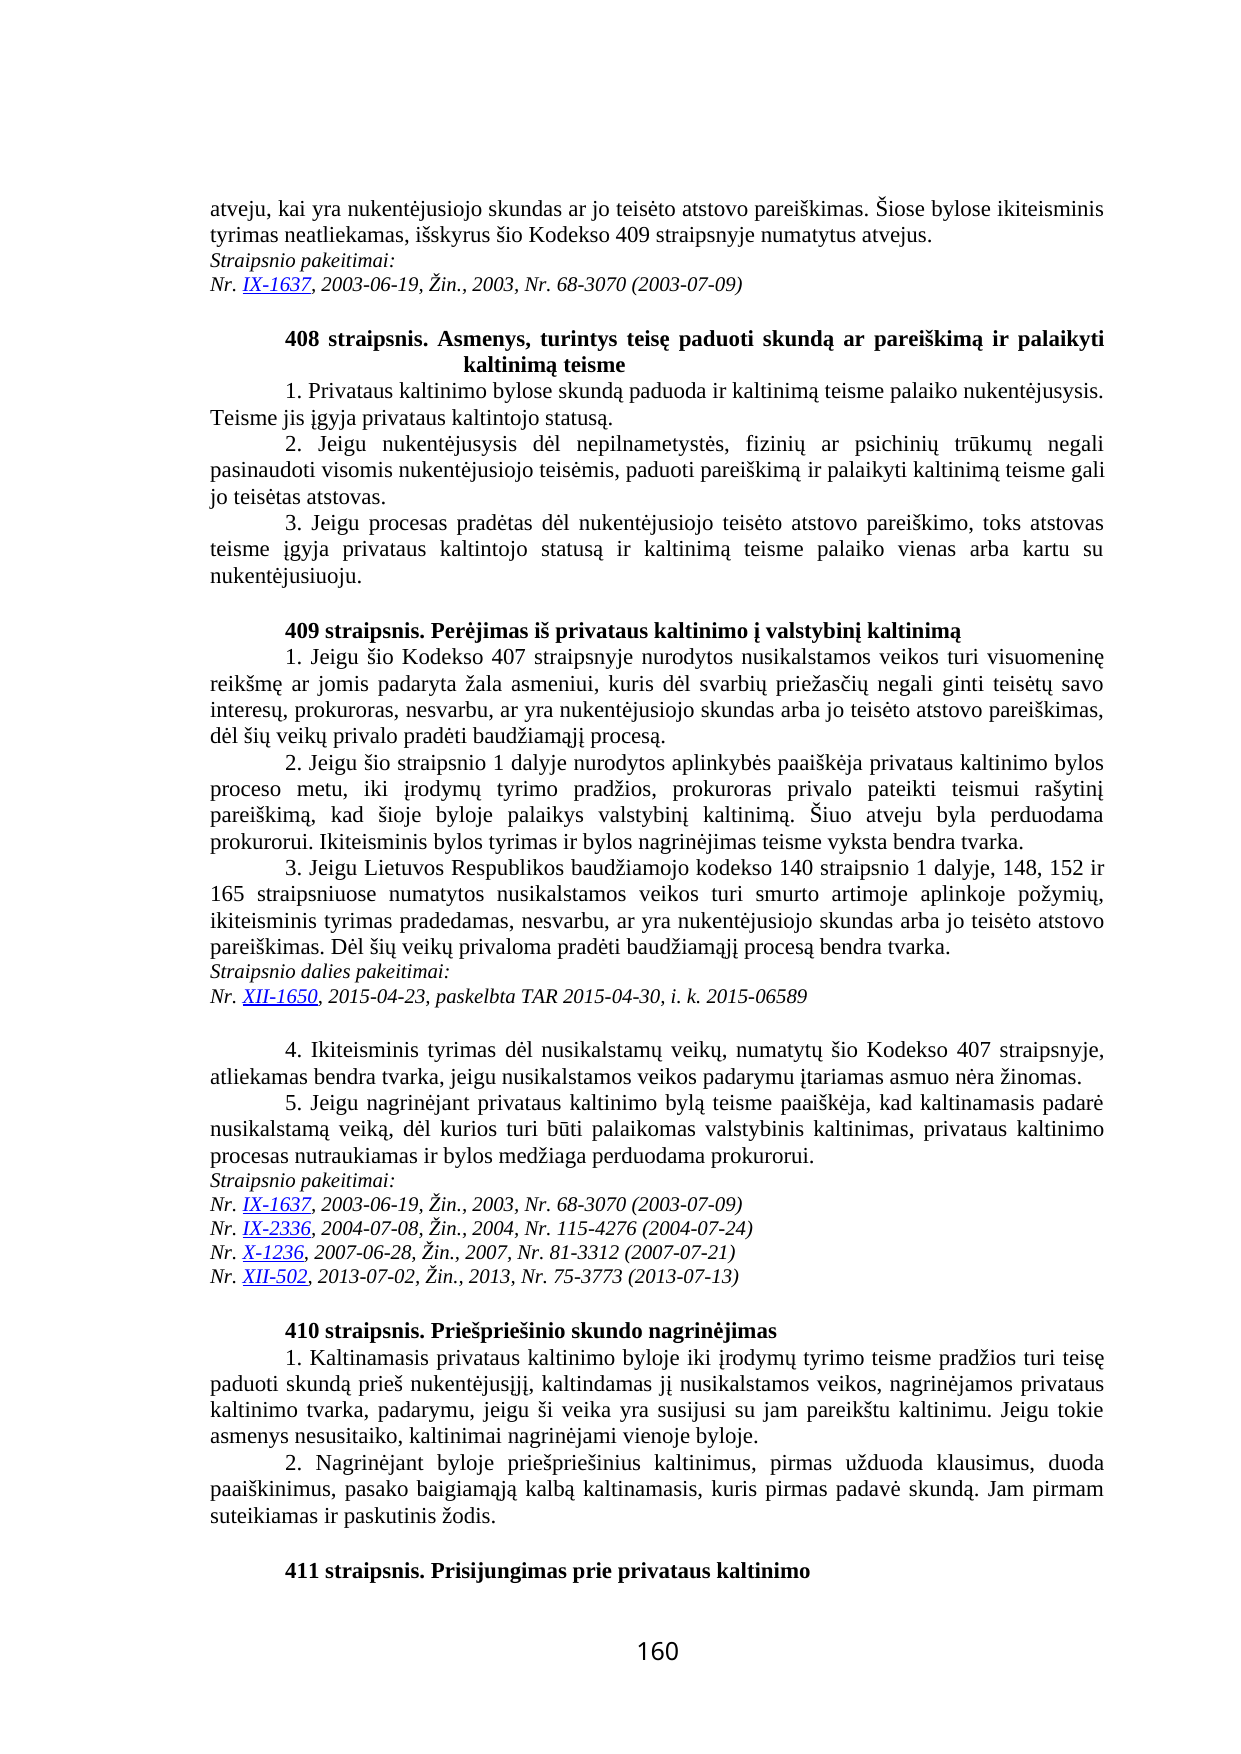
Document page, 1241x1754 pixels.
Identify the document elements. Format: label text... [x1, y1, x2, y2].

text Straipsnio pakeitimai: [210, 248, 1106, 272]
text 3. Jeigu Lietuvos Respublikos baudžiamojo kodekso 140 straipsnio 1 dalyje, 148, 152 ir 165 straipsniuose numatytos nusikalstamos veikos turi smurto artimoje aplinkoje požymių, ikiteisminis tyrimas pradedamas, nesvarbu, ar yra nukentėjusiojo skundas arba jo teisėto atstovo pareiškimas. Dėl šių veikų privaloma pradėti baudžiamąjį procesą bendra tvarka. [210, 854, 1106, 959]
text 5. Jeigu nagrinėjant privataus kaltinimo bylą teisme paaiškėja, kad kaltinamasis padarė nusikalstamą veiką, dėl kurios turi būti palaikomas valstybinis kaltinimas, privataus kaltinimo procesas nutraukiamas ir bylos medžiaga perduodama prokurorui. [210, 1089, 1106, 1168]
text 4. Ikiteisminis tyrimas dėl nusikalstamų veikų, numatytų šio Kodekso 407 straipsnyje, atliekamas bendra tvarka, jeigu nusikalstamos veikos padarymu įtariamas asmuo nėra žinomas. [210, 1036, 1106, 1089]
text 408 straipsnis. Asmenys, turintys teisę paduoti skundą ar pareiškimą ir palaikyti kaltinimą teisme [285, 324, 1106, 377]
text 2. Jeigu nukentėjusysis dėl nepilnametystės, fizinių ar psichinių trūkumų negali pasinaudoti visomis nukentėjusiojo teisėmis, paduoti pareiškimą ir palaikyti kaltinimą teisme gali jo teisėtas atstovas. [210, 430, 1106, 509]
text 410 straipsnis. Priešpriešinio skundo nagrinėjimas [210, 1317, 1106, 1343]
text Nr. IX-1637, 2003-06-19, Žin., 2003, Nr. 68-3070 (2003-07-09) [210, 1192, 1106, 1216]
text Nr. IX-1637, 2003-06-19, Žin., 2003, Nr. 68-3070 (2003-07-09) [210, 272, 1106, 296]
text atveju, kai yra nukentėjusiojo skundas ar jo teisėto atstovo pareiškimas. Šiose bylose ikiteisminis tyrimas neatliekamas, išskyrus šio Kodekso 409 straipsnyje numatytus atvejus. [210, 195, 1106, 248]
text 409 straipsnis. Perėjimas iš privataus kaltinimo į valstybinį kaltinimą [210, 617, 1106, 643]
text 2. Nagrinėjant byloje priešpriešinius kaltinimus, pirmas užduoda klausimus, duoda paaiškinimus, pasako baigiamąją kalbą kaltinamasis, kuris pirmas padavė skundą. Jam pirmam suteikiamas ir paskutinis žodis. [210, 1449, 1106, 1528]
text 411 straipsnis. Prisijungimas prie privataus kaltinimo [210, 1557, 1106, 1583]
text Nr. XII-502, 2013-07-02, Žin., 2013, Nr. 75-3773 (2013-07-13) [210, 1264, 1106, 1288]
text 1. Jeigu šio Kodekso 407 straipsnyje nurodytos nusikalstamos veikos turi visuomeninę reikšmę ar jomis padaryta žala asmeniui, kuris dėl svarbių priežasčių negali ginti teisėtų savo interesų, prokuroras, nesvarbu, ar yra nukentėjusiojo skundas arba jo teisėto atstovo pareiškimas, dėl šių veikų privalo pradėti baudžiamąjį procesą. [210, 643, 1106, 749]
text 1. Kaltinamasis privataus kaltinimo byloje iki įrodymų tyrimo teisme pradžios turi teisę paduoti skundą prieš nukentėjusįjį, kaltindamas jį nusikalstamos veikos, nagrinėjamos privataus kaltinimo tvarka, padarymu, jeigu ši veika yra susijusi su jam pareikštu kaltinimu. Jeigu tokie asmenys nesusitaiko, kaltinimai nagrinėjami vienoje byloje. [210, 1343, 1106, 1449]
text Straipsnio pakeitimai: [210, 1168, 1106, 1192]
text Nr. XII-1650, 2015-04-23, paskelbta TAR 2015-04-30, i. k. 2015-06589 [210, 983, 1106, 1008]
text 1. Privataus kaltinimo bylose skundą paduoda ir kaltinimą teisme palaiko nukentėjusysis. Teisme jis įgyja privataus kaltintojo statusą. [210, 377, 1106, 430]
text Nr. IX-2336, 2004-07-08, Žin., 2004, Nr. 115-4276 (2004-07-24) [210, 1216, 1106, 1240]
text 3. Jeigu procesas pradėtas dėl nukentėjusiojo teisėto atstovo pareiškimo, toks atstovas teisme įgyja privataus kaltintojo statusą ir kaltinimą teisme palaiko vienas arba kartu su nukentėjusiuoju. [210, 509, 1106, 588]
text Nr. X-1236, 2007-06-28, Žin., 2007, Nr. 81-3312 (2007-07-21) [210, 1240, 1106, 1264]
text 2. Jeigu šio straipsnio 1 dalyje nurodytos aplinkybės paaiškėja privataus kaltinimo bylos proceso metu, iki įrodymų tyrimo pradžios, prokuroras privalo pateikti teismui rašytinį pareiškimą, kad šioje byloje palaikys valstybinį kaltinimą. Šiuo atveju byla perduodama prokurorui. Ikiteisminis bylos tyrimas ir bylos nagrinėjimas teisme vyksta bendra tvarka. [210, 749, 1106, 854]
text Straipsnio dalies pakeitimai: [210, 959, 1106, 983]
